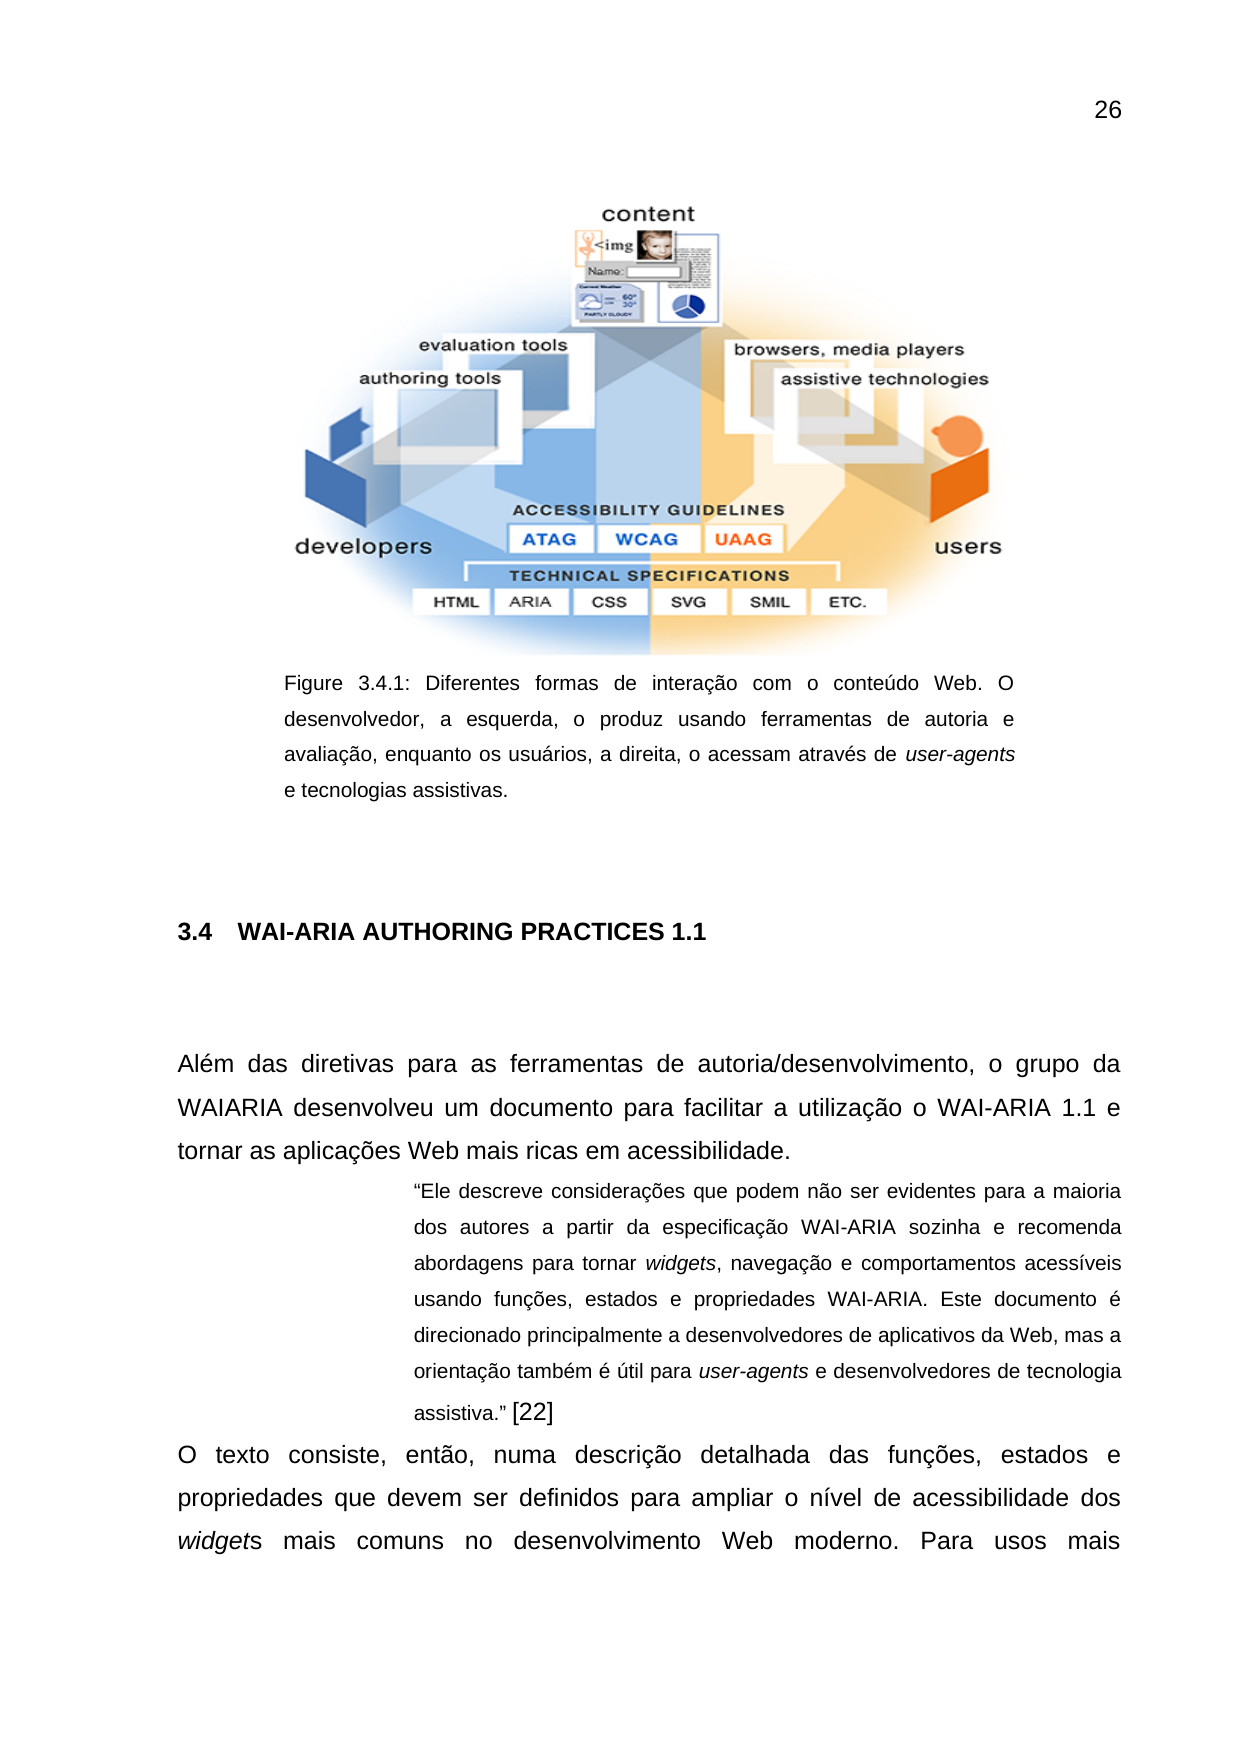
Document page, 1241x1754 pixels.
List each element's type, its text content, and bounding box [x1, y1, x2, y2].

subtitle WAI-ARIA AUTHORING PRACTICES 1.1 [177, 177, 1122, 946]
text O texto consiste, então, numa descrição detalhada das funções, estados e propriedades que devem ser definidos para ampliar o nível de acessibilidade dos widgets mais comuns no desenvolvimento Web moderno. Para usos mais [177, 1440, 1122, 1555]
text Figure 3.4.1: Diferentes formas de interação com o conteúdo Web. O desenvolvedor, a esquerda, o produz usando ferramentas de autoria e avaliação, enquanto os usuários, a direita, o acessam através de user-agents e tecnologias assistivas. [284, 659, 1015, 802]
text “Ele descreve considerações que podem não ser evidentes para a maioria dos autores a partir da especificação WAI-ARIA sozinha e recomenda abordagens para tornar widgets, navegação e comportamentos acessíveis usando funções, estados e propriedades WAI-ARIA. Este documento é direcionado principalmente a desenvolvedores de aplicativos da Web, mas a orientação também é útil para user-agents e desenvolvedores de tecnologia assistiva.” [22] [413, 1179, 1122, 1426]
picture [283, 202, 1016, 659]
text Além das diretivas para as ferramentas de autoria/desenvolvimento, o grupo da WAIARIA desenvolveu um documento para facilitar a utilização o WAI-ARIA 1.1 e tornar as aplicações Web mais ricas em acessibilidade. [177, 1049, 1122, 1164]
